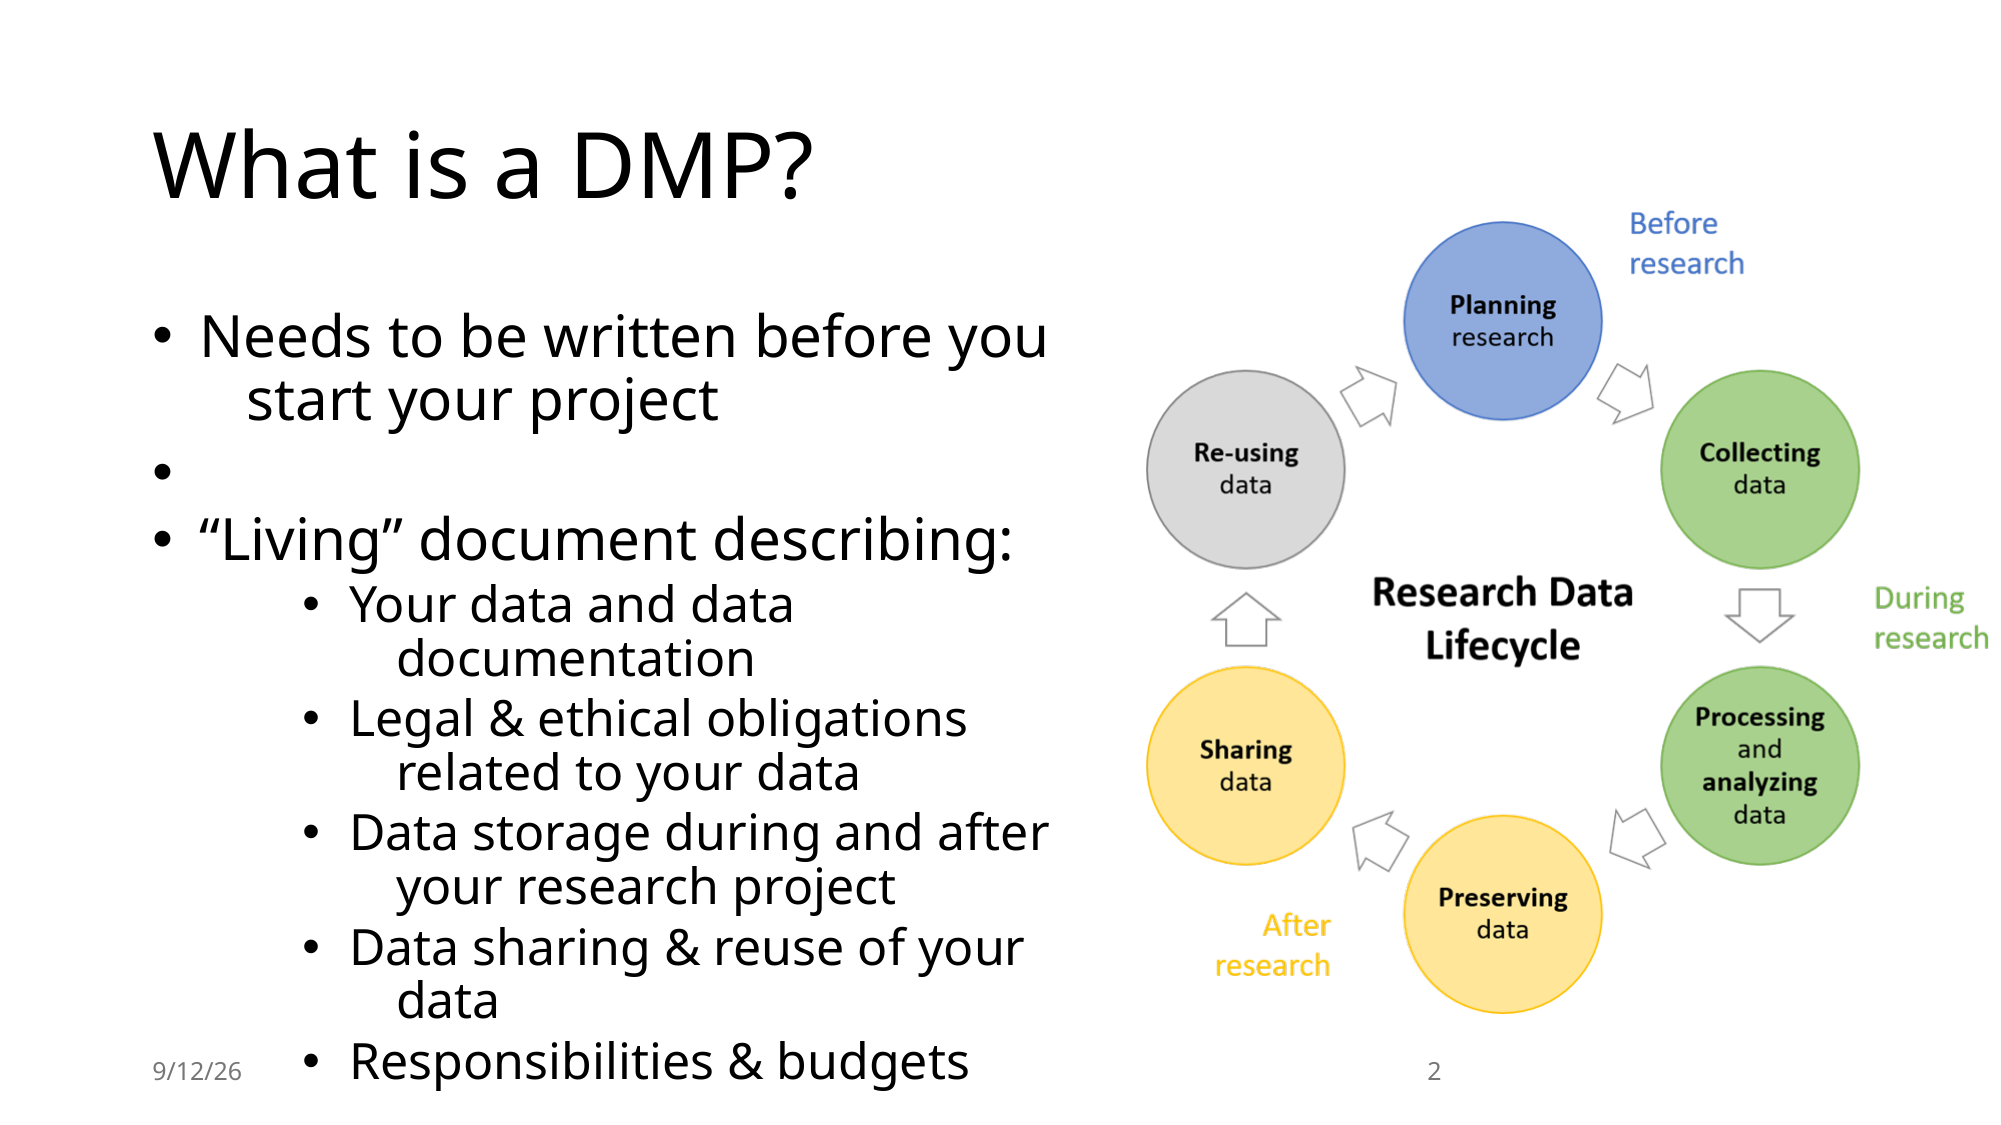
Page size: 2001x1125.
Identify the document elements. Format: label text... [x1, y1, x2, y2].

text_box 22/10/2025 [137, 1042, 588, 1103]
title What is a DMP? [137, 59, 1863, 278]
text_box 2 [1412, 1042, 1863, 1103]
picture [1136, 192, 2000, 1014]
list Needs to be written before you start your project “Living” document describing: Your data and data documentation Legal & ethical obligations related to your data Data storage during and after your research project Data sharing & reuse of your data Responsibilities & budgets [137, 299, 1137, 1121]
